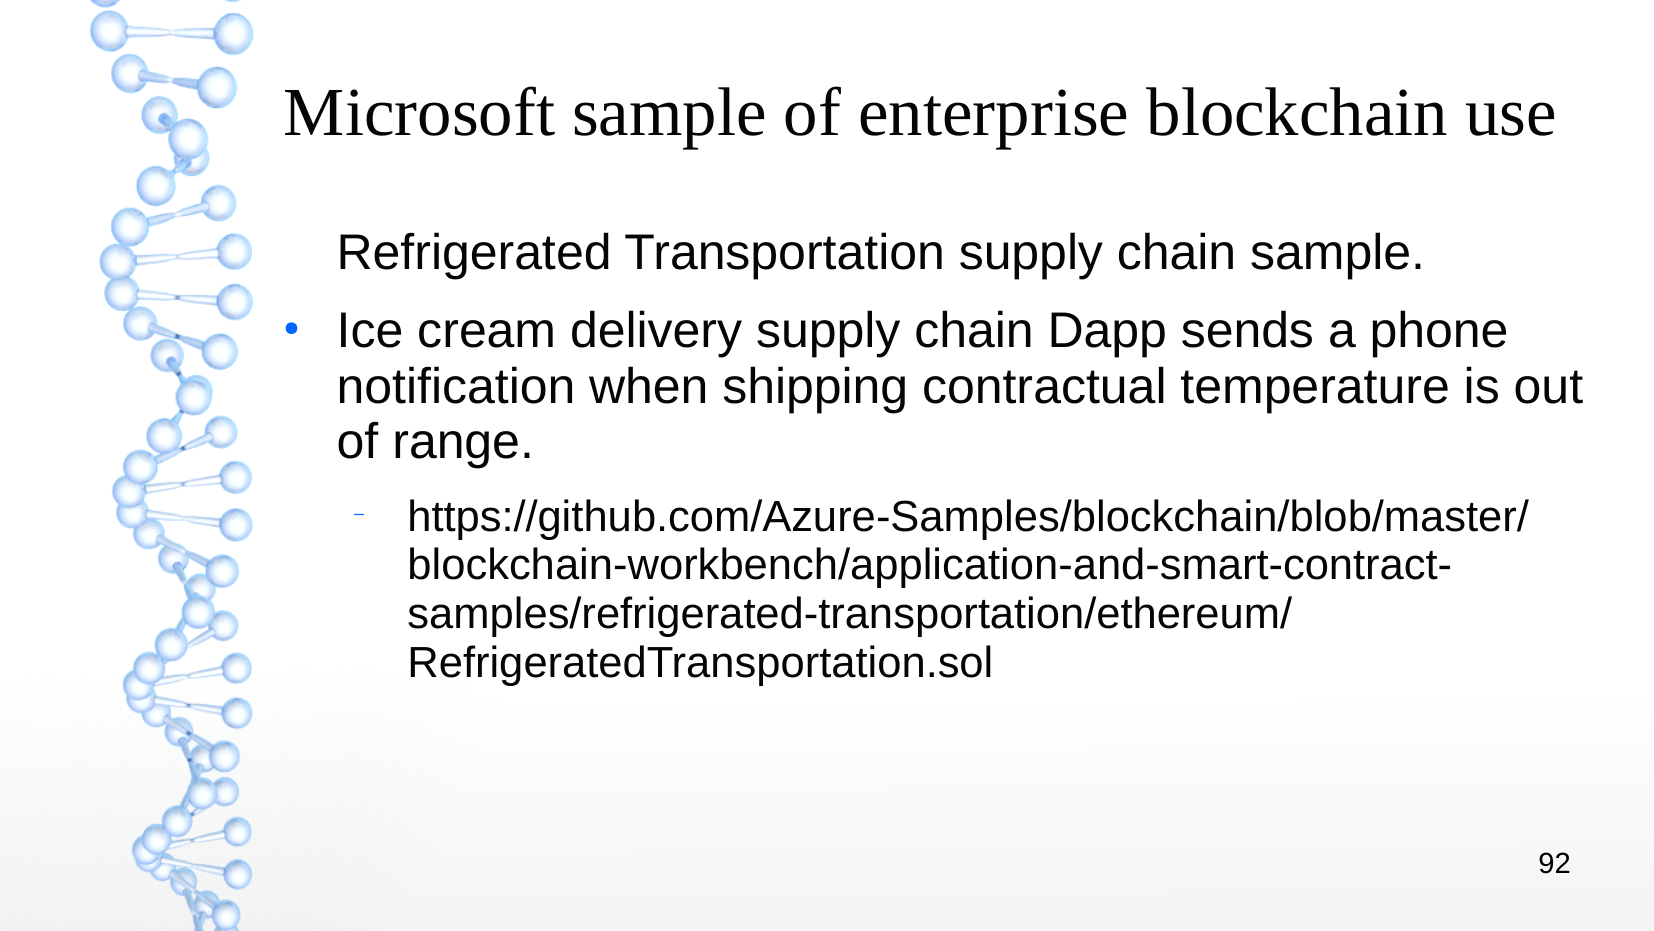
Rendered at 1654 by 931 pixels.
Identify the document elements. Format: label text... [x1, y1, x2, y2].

title Microsoft sample of enterprise blockchain use [265, 35, 1595, 189]
list Refrigerated Transportation supply chain sample. Ice cream delivery supply chain Dapp sends a phone notification when shipping contractual temperature is out of range. https://github.com/Azure-Samples/blockchain/blob/master/blockchain-workbench/application-and-smart-contract-samples/refrigerated-transportation/ethereum/RefrigeratedTransportation.sol [265, 224, 1595, 764]
picture [0, 0, 1654, 931]
